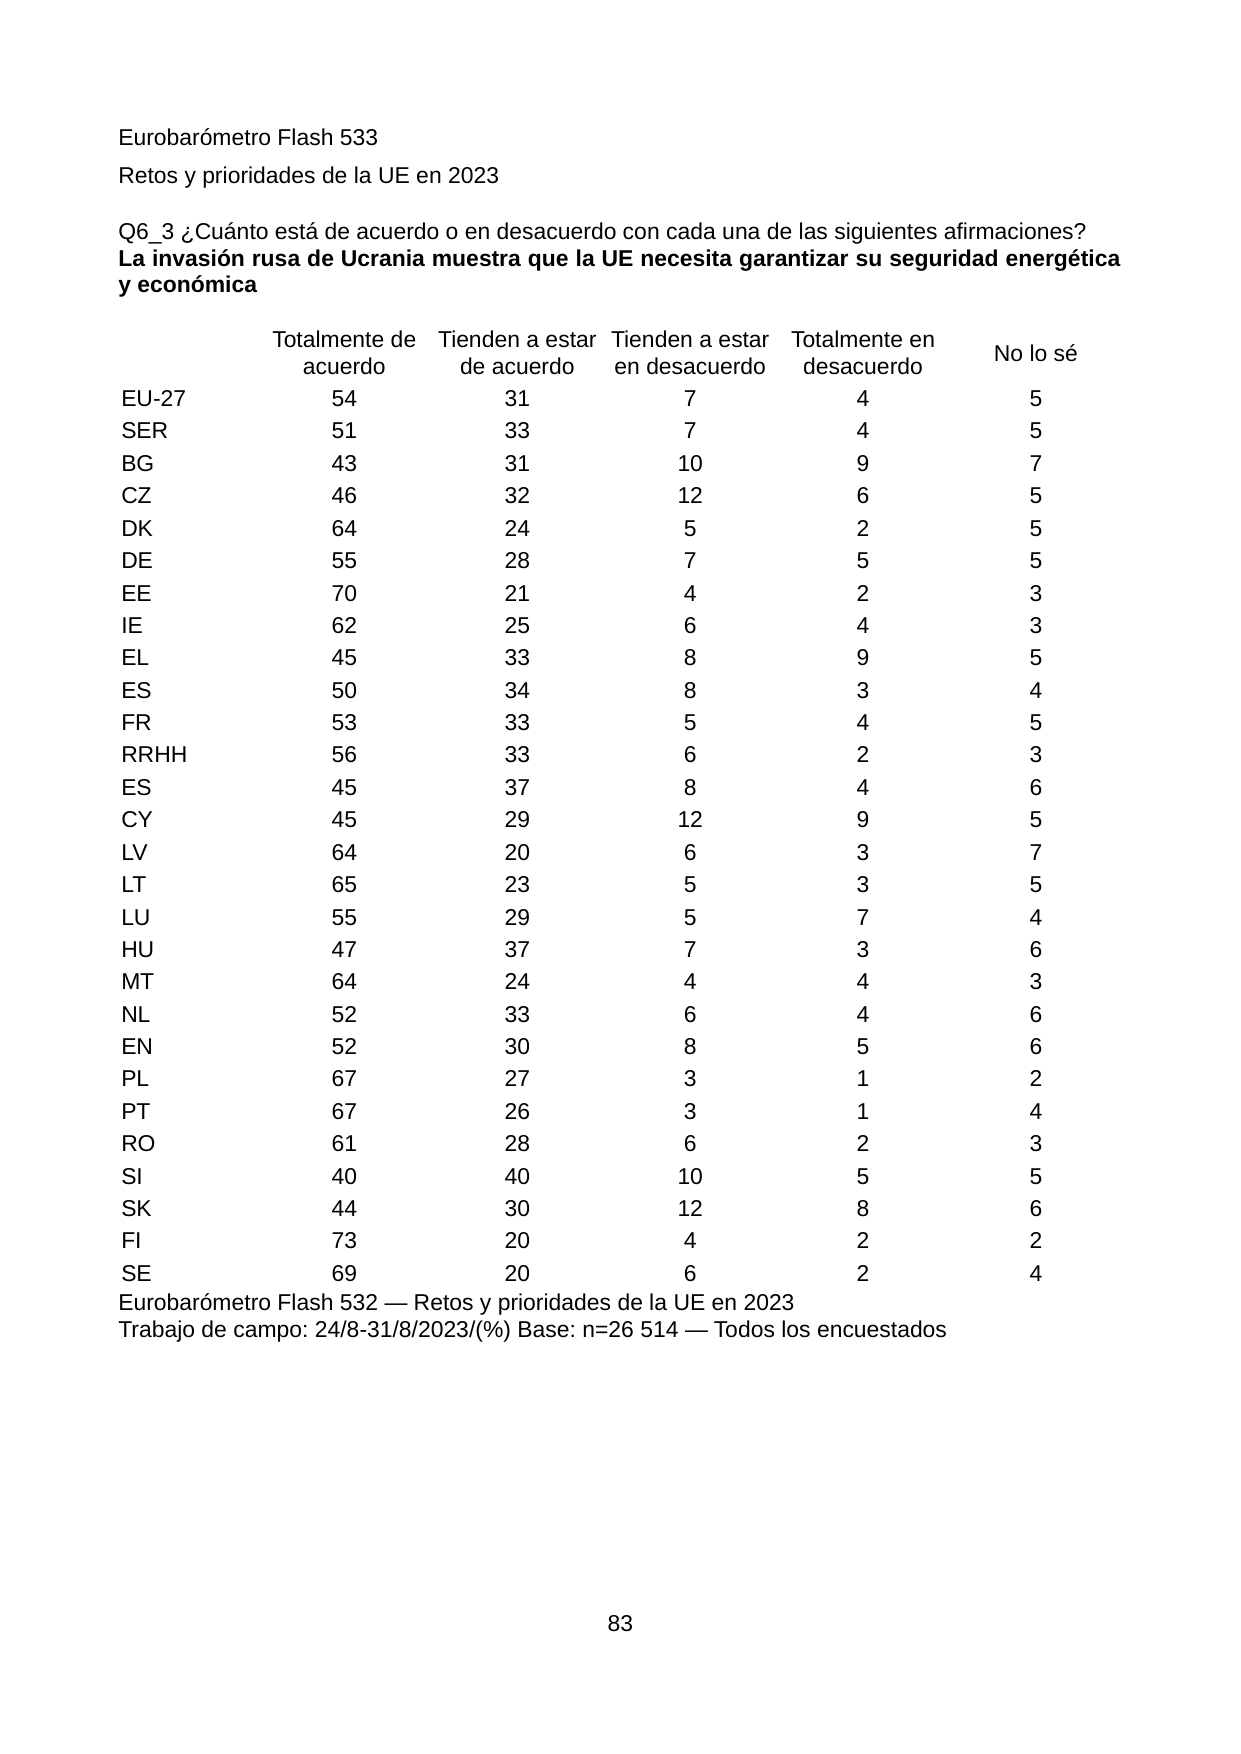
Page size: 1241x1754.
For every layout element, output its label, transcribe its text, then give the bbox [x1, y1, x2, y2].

table_cell 70 [258, 576, 431, 609]
table_cell FI [118, 1224, 258, 1257]
table_cell 40 [431, 1160, 603, 1192]
table_cell 4 [776, 771, 949, 803]
table_cell 73 [258, 1224, 431, 1257]
table_cell 3 [776, 836, 949, 868]
table_cell 53 [258, 706, 431, 738]
table_cell 33 [431, 415, 603, 447]
table_cell EL [118, 641, 258, 674]
table_cell 47 [258, 933, 431, 965]
table_cell NL [118, 998, 258, 1030]
table_header Tienden a estar de acuerdo [431, 324, 603, 382]
table_header Tienden a estar en desacuerdo [604, 324, 776, 382]
text Eurobarómetro Flash 532 — Retos y prioridades de la UE en 2023 [118, 1289, 1122, 1316]
table_cell 3 [949, 609, 1122, 641]
table_cell SE [118, 1257, 258, 1289]
table_cell PT [118, 1095, 258, 1127]
table_cell 5 [776, 544, 949, 576]
table_cell 4 [776, 706, 949, 738]
table_cell 5 [604, 512, 776, 544]
table_cell 5 [949, 382, 1122, 414]
table_cell 24 [431, 965, 603, 998]
table_cell 31 [431, 382, 603, 414]
table_cell MT [118, 965, 258, 998]
table_cell 6 [604, 998, 776, 1030]
table_cell ES [118, 771, 258, 803]
table_cell 6 [949, 998, 1122, 1030]
table_cell 8 [604, 1030, 776, 1062]
table_cell 6 [604, 1127, 776, 1159]
table_cell 20 [431, 1257, 603, 1289]
table_cell 3 [949, 576, 1122, 609]
table_cell 3 [949, 965, 1122, 998]
table_cell 55 [258, 544, 431, 576]
table_cell 45 [258, 771, 431, 803]
table_cell 1 [776, 1095, 949, 1127]
table_cell 2 [776, 739, 949, 771]
table_cell 50 [258, 674, 431, 706]
table_cell 2 [776, 1127, 949, 1159]
table_cell 9 [776, 447, 949, 479]
table_cell 51 [258, 415, 431, 447]
text Trabajo de campo: 24/8-31/8/2023/(%) Base: n=26 514 — Todos los encuestados [118, 1316, 1122, 1342]
table_cell SK [118, 1192, 258, 1224]
table_cell 4 [776, 609, 949, 641]
table_cell 6 [949, 933, 1122, 965]
table_cell HU [118, 933, 258, 965]
table_cell 37 [431, 933, 603, 965]
table_cell EE [118, 576, 258, 609]
table_cell 5 [604, 900, 776, 933]
table_cell 3 [604, 1095, 776, 1127]
table_cell FR [118, 706, 258, 738]
table_cell 5 [604, 706, 776, 738]
table_cell 6 [949, 1192, 1122, 1224]
table_cell 2 [949, 1224, 1122, 1257]
table_cell 9 [776, 803, 949, 836]
table_cell 3 [776, 933, 949, 965]
table_cell 5 [949, 868, 1122, 900]
table_cell LV [118, 836, 258, 868]
table_cell 37 [431, 771, 603, 803]
table_cell DK [118, 512, 258, 544]
table_cell 10 [604, 447, 776, 479]
table_cell 21 [431, 576, 603, 609]
table_cell 44 [258, 1192, 431, 1224]
table_cell 28 [431, 544, 603, 576]
table_cell CY [118, 803, 258, 836]
table_cell 65 [258, 868, 431, 900]
table_cell DE [118, 544, 258, 576]
table_cell 3 [949, 739, 1122, 771]
table_cell EU-27 [118, 382, 258, 414]
text La invasión rusa de Ucrania muestra que la UE necesita garantizar su seguridad energética y económica [118, 244, 1122, 297]
table_cell 7 [604, 415, 776, 447]
table_cell 7 [604, 933, 776, 965]
table_cell LT [118, 868, 258, 900]
table_cell 33 [431, 739, 603, 771]
table_cell 64 [258, 512, 431, 544]
table_cell 10 [604, 1160, 776, 1192]
table_cell LU [118, 900, 258, 933]
table_cell 5 [604, 868, 776, 900]
table_cell 3 [776, 674, 949, 706]
table_cell 5 [949, 641, 1122, 674]
table_cell 8 [604, 674, 776, 706]
table_cell 4 [776, 998, 949, 1030]
table_cell 6 [949, 771, 1122, 803]
table_cell 64 [258, 836, 431, 868]
table_cell 20 [431, 1224, 603, 1257]
table_cell 4 [776, 415, 949, 447]
table_cell 4 [604, 965, 776, 998]
table_cell 12 [604, 803, 776, 836]
table_cell 6 [604, 609, 776, 641]
table_cell 40 [258, 1160, 431, 1192]
table_cell 5 [949, 706, 1122, 738]
table_cell 5 [949, 544, 1122, 576]
table_cell 3 [604, 1063, 776, 1095]
table_cell 67 [258, 1063, 431, 1095]
table_cell 30 [431, 1030, 603, 1062]
table_cell 7 [776, 900, 949, 933]
table_cell 2 [776, 1224, 949, 1257]
table_cell 5 [949, 512, 1122, 544]
table_cell 52 [258, 1030, 431, 1062]
table_header [118, 324, 258, 382]
table_cell 43 [258, 447, 431, 479]
table_cell 27 [431, 1063, 603, 1095]
table_cell 8 [776, 1192, 949, 1224]
table_cell 33 [431, 706, 603, 738]
table_cell 56 [258, 739, 431, 771]
table_cell 6 [604, 739, 776, 771]
table_cell 20 [431, 836, 603, 868]
table_cell 5 [949, 803, 1122, 836]
table_cell SER [118, 415, 258, 447]
table_cell 45 [258, 803, 431, 836]
table_cell 62 [258, 609, 431, 641]
table_header No lo sé [949, 324, 1122, 382]
table_cell 28 [431, 1127, 603, 1159]
table_cell 6 [604, 1257, 776, 1289]
table_cell 2 [949, 1063, 1122, 1095]
table_cell 5 [949, 415, 1122, 447]
table_cell 1 [776, 1063, 949, 1095]
table_cell 2 [776, 576, 949, 609]
text Q6_3 ¿Cuánto está de acuerdo o en desacuerdo con cada una de las siguientes afirmaciones? [118, 218, 1122, 244]
table_cell 4 [604, 1224, 776, 1257]
table_cell 4 [949, 1257, 1122, 1289]
table_cell 31 [431, 447, 603, 479]
table_cell 26 [431, 1095, 603, 1127]
table_header Totalmente de acuerdo [258, 324, 431, 382]
table_cell 8 [604, 771, 776, 803]
table_cell 5 [776, 1030, 949, 1062]
table_cell 7 [949, 447, 1122, 479]
table_cell 3 [949, 1127, 1122, 1159]
table_cell 30 [431, 1192, 603, 1224]
table_cell 6 [776, 479, 949, 512]
table_cell 4 [776, 382, 949, 414]
table_cell 6 [604, 836, 776, 868]
table_cell 52 [258, 998, 431, 1030]
table_cell 55 [258, 900, 431, 933]
table_cell 2 [776, 1257, 949, 1289]
table_cell 5 [776, 1160, 949, 1192]
table_cell 7 [604, 382, 776, 414]
table_cell 4 [949, 1095, 1122, 1127]
table_cell 64 [258, 965, 431, 998]
table_cell 24 [431, 512, 603, 544]
table_cell 69 [258, 1257, 431, 1289]
table_cell 3 [776, 868, 949, 900]
table_cell 45 [258, 641, 431, 674]
table_cell 29 [431, 803, 603, 836]
table_cell 4 [604, 576, 776, 609]
table_cell RO [118, 1127, 258, 1159]
table_cell 2 [776, 512, 949, 544]
table_cell 67 [258, 1095, 431, 1127]
table_cell 33 [431, 641, 603, 674]
table_cell 7 [949, 836, 1122, 868]
table_cell 23 [431, 868, 603, 900]
table_cell 4 [776, 965, 949, 998]
table_cell CZ [118, 479, 258, 512]
table_cell 8 [604, 641, 776, 674]
table_cell 32 [431, 479, 603, 512]
table_header Totalmente en desacuerdo [776, 324, 949, 382]
table_cell EN [118, 1030, 258, 1062]
table_cell PL [118, 1063, 258, 1095]
table_cell 12 [604, 1192, 776, 1224]
table_cell 5 [949, 1160, 1122, 1192]
table_cell SI [118, 1160, 258, 1192]
table_cell 61 [258, 1127, 431, 1159]
table_cell 12 [604, 479, 776, 512]
table_cell 34 [431, 674, 603, 706]
table_cell 6 [949, 1030, 1122, 1062]
table_cell 5 [949, 479, 1122, 512]
table_cell 4 [949, 900, 1122, 933]
table_cell 25 [431, 609, 603, 641]
table_cell 4 [949, 674, 1122, 706]
table_cell ES [118, 674, 258, 706]
table_cell RRHH [118, 739, 258, 771]
table_cell 9 [776, 641, 949, 674]
table_cell BG [118, 447, 258, 479]
table_cell 7 [604, 544, 776, 576]
table_cell 54 [258, 382, 431, 414]
table_cell 33 [431, 998, 603, 1030]
table_cell IE [118, 609, 258, 641]
table_cell 29 [431, 900, 603, 933]
table_cell 46 [258, 479, 431, 512]
